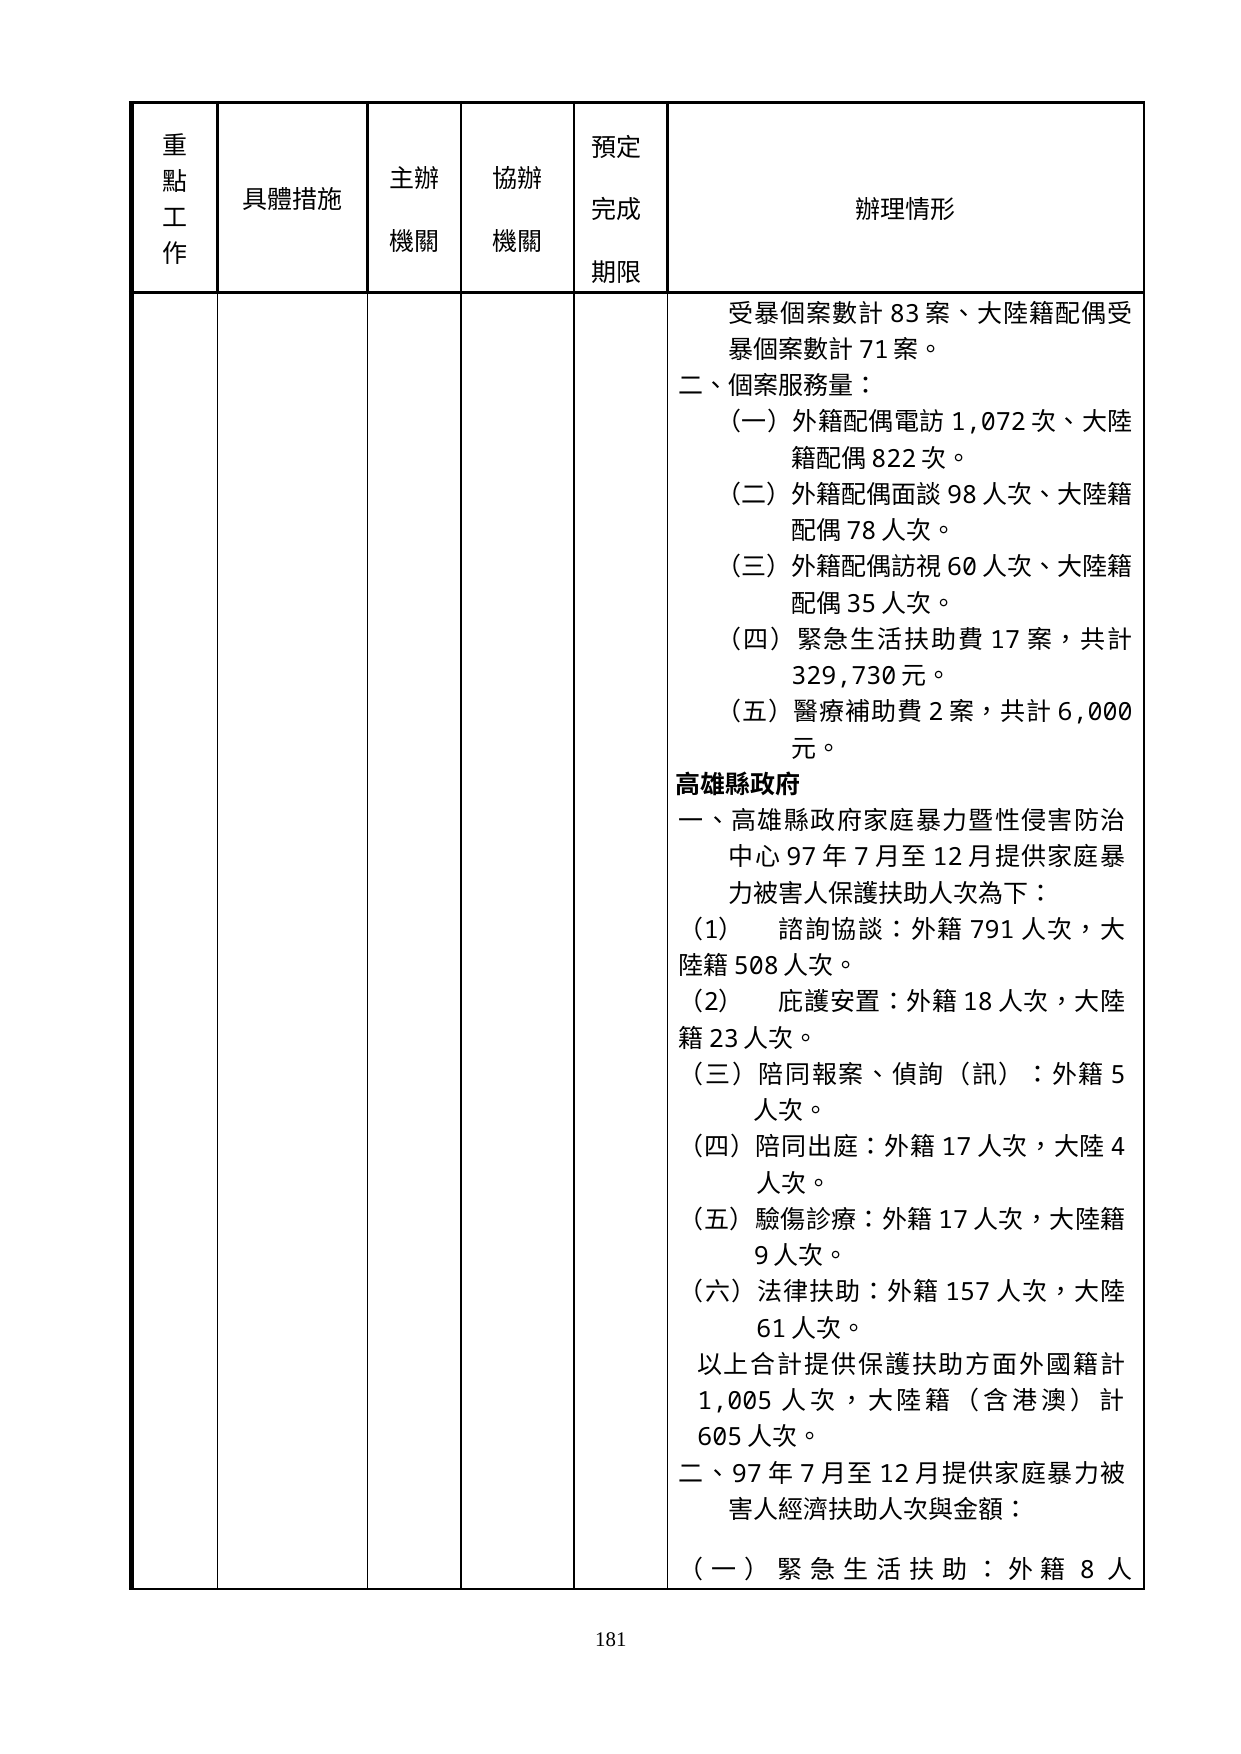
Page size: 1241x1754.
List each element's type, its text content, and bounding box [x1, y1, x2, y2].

table_header 辦理情形 [669, 104, 1143, 291]
table_cell 受暴個案數計83案、大陸籍配偶受暴個案數計71案。 二、個案服務量： （一）外籍配偶電訪1,072次、大陸籍配偶822次。 （二）外籍配偶面談98人次、大陸籍配偶78人次。 （三）外籍配偶訪視60人次、大陸籍配偶35人次。 （四）緊急生活扶助費17案，共計329,730元。 （五）醫療補助費2案，共計6,000元。 高雄縣政府 一、高雄縣政府家庭暴力暨性侵害防治中心97年7月至12月提供家庭暴力被害人保護扶助人次為下： 諮詢協談：外籍791人次，大陸籍508人次。 庇護安置：外籍18人次，大陸籍23人次。 （三）陪同報案、偵詢（訊）：外籍5人次。 （四）陪同出庭：外籍17人次，大陸4人次。 （五）驗傷診療：外籍17人次，大陸籍9人次。 （六）法律扶助：外籍157人次，大陸61人次。 以上合計提供保護扶助方面外國籍計1,005人次，大陸籍（含港澳）計605人次。 二、97年7月至12月提供家庭暴力被害人經濟扶助人次與金額： （一）緊急生活扶助：外籍8人 [668, 294, 1143, 1588]
table_cell [575, 294, 667, 1588]
table_header 協辦 機關 [462, 104, 573, 291]
table_header 主辦 機關 [369, 104, 460, 291]
table_header 預定完成期限 [575, 104, 666, 291]
table_header 具體措施 [219, 104, 366, 291]
table_cell [368, 294, 460, 1588]
table_cell [134, 294, 217, 1588]
table_cell [462, 294, 573, 1588]
table_header 重點工作 [134, 104, 216, 291]
table_cell [218, 294, 367, 1588]
